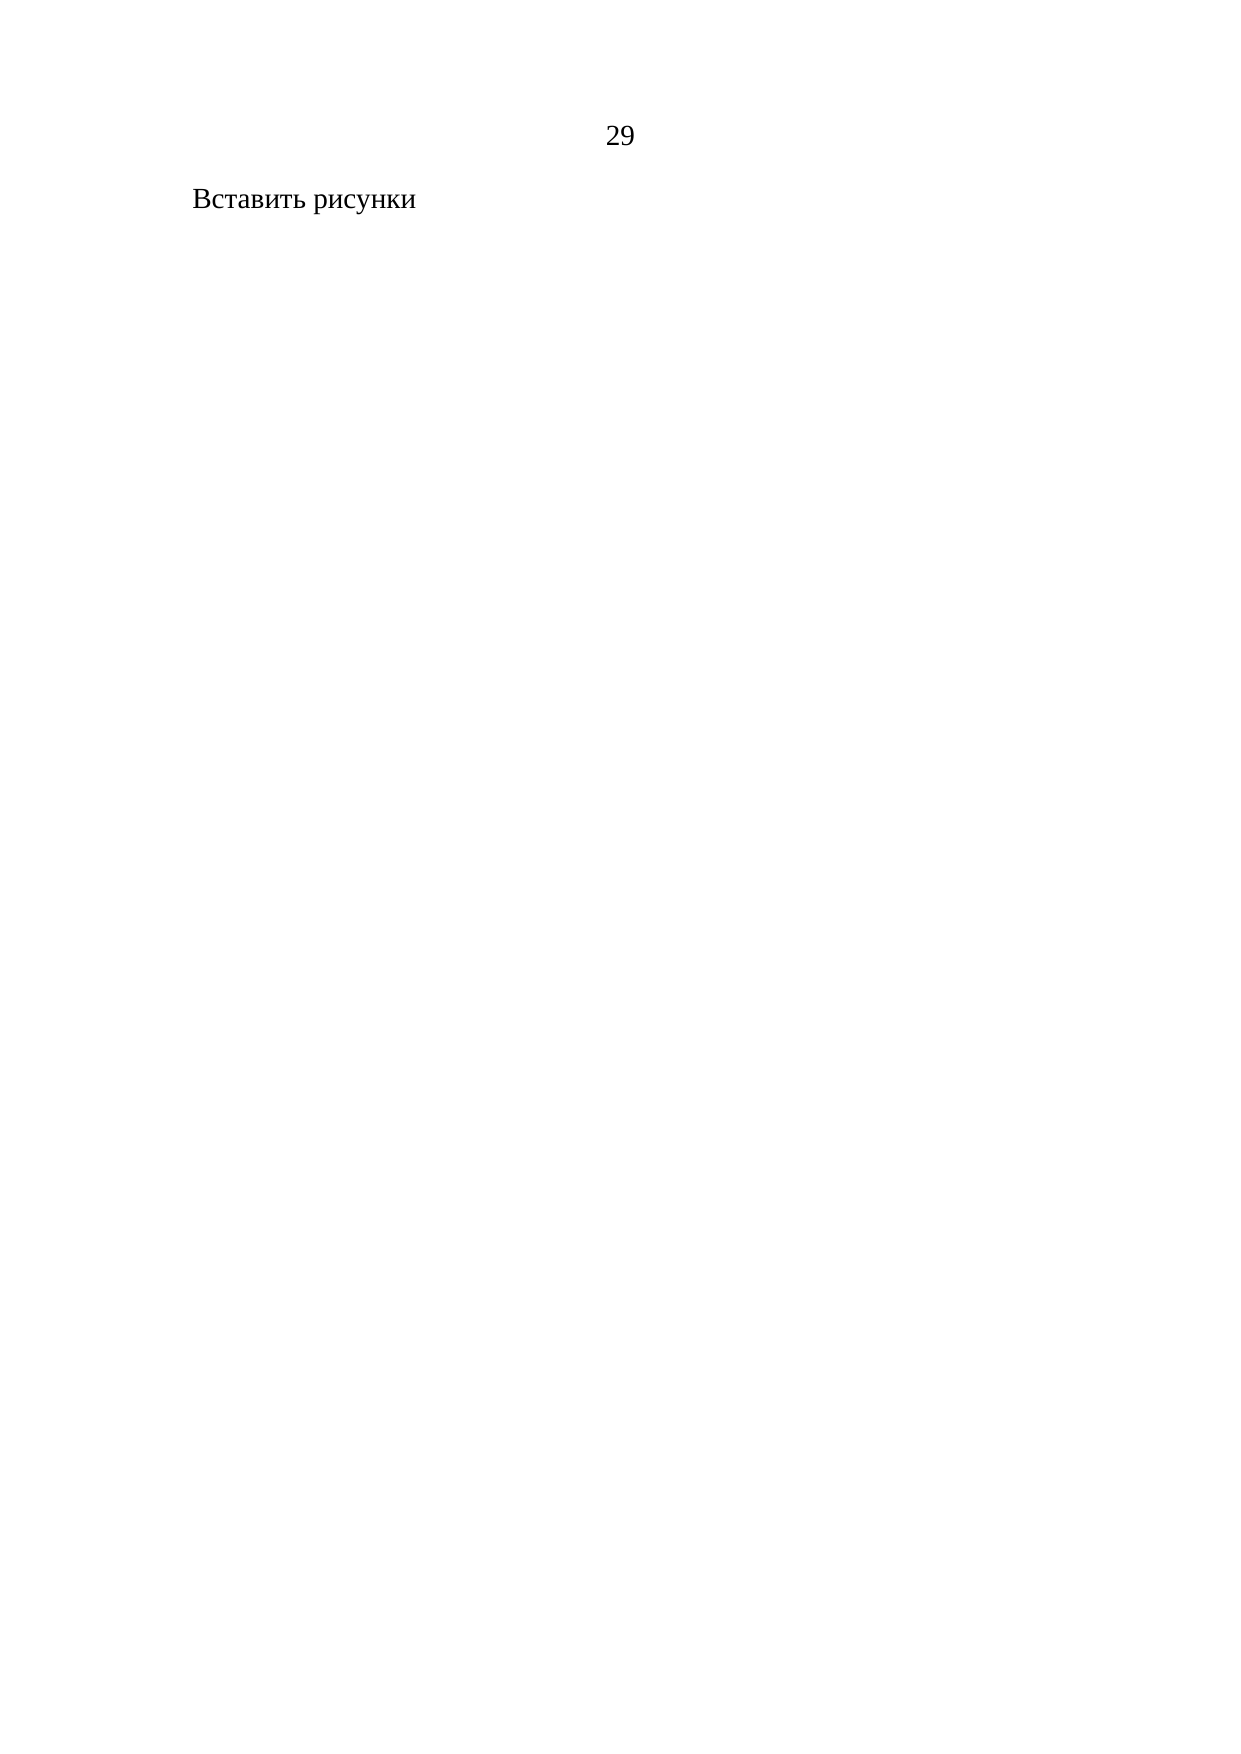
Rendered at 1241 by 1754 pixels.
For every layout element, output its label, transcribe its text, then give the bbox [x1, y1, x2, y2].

text Вставить рисунки [118, 181, 1122, 215]
